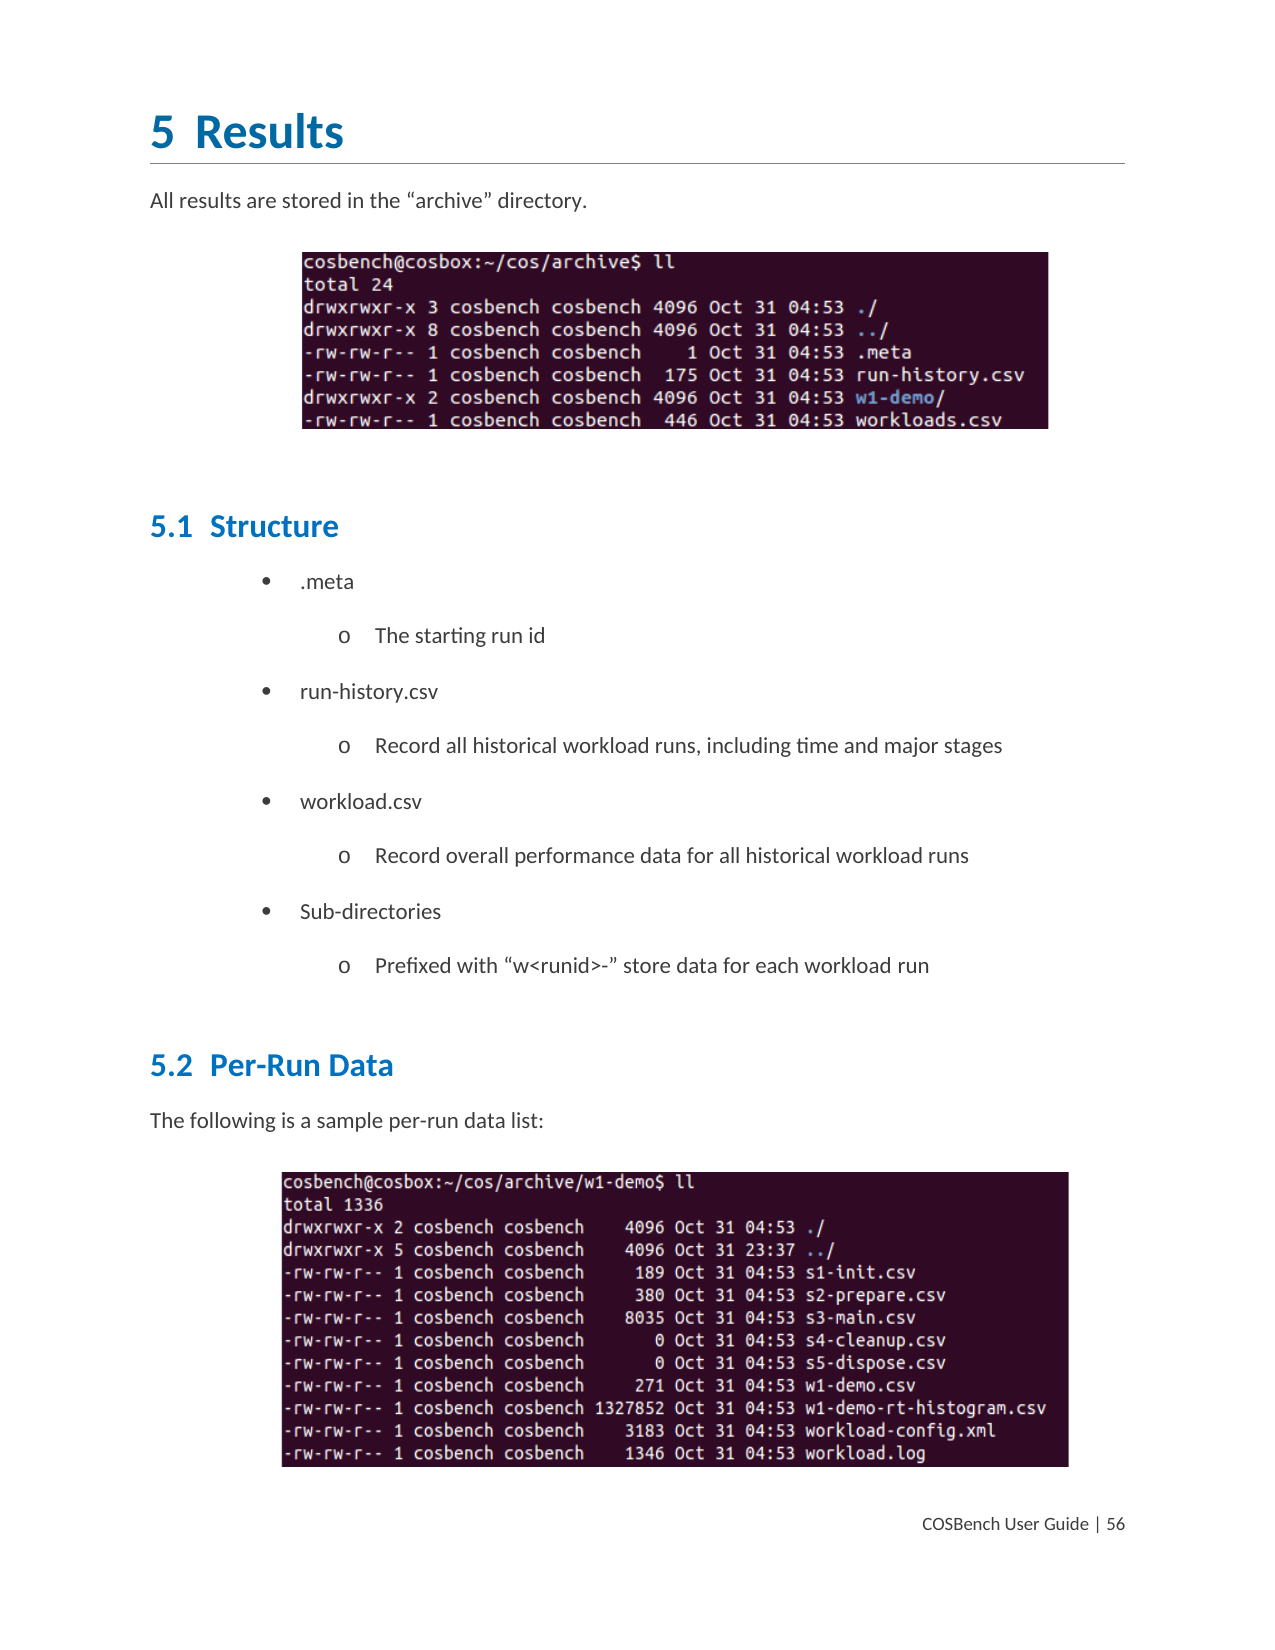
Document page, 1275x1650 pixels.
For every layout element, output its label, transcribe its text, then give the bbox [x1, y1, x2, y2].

text All results are stored in the “archive” directory. [150, 186, 1125, 214]
list Prefixed with “w<runid>-” store data for each workload run [337, 951, 1125, 981]
list The starting run id [337, 621, 1125, 651]
list Sub-directories [262, 897, 1125, 925]
subtitle Results [150, 100, 1125, 163]
list .meta [262, 567, 1125, 595]
subtitle Per-Run Data [150, 1044, 1125, 1085]
list Record overall performance data for all historical workload runs [337, 841, 1125, 871]
subtitle Structure [150, 506, 1125, 546]
list Record all historical workload runs, including time and major stages [337, 731, 1125, 761]
text The following is a sample per-run data list: [150, 1106, 1125, 1134]
list run-history.csv [262, 677, 1125, 705]
list workload.csv [262, 787, 1125, 815]
